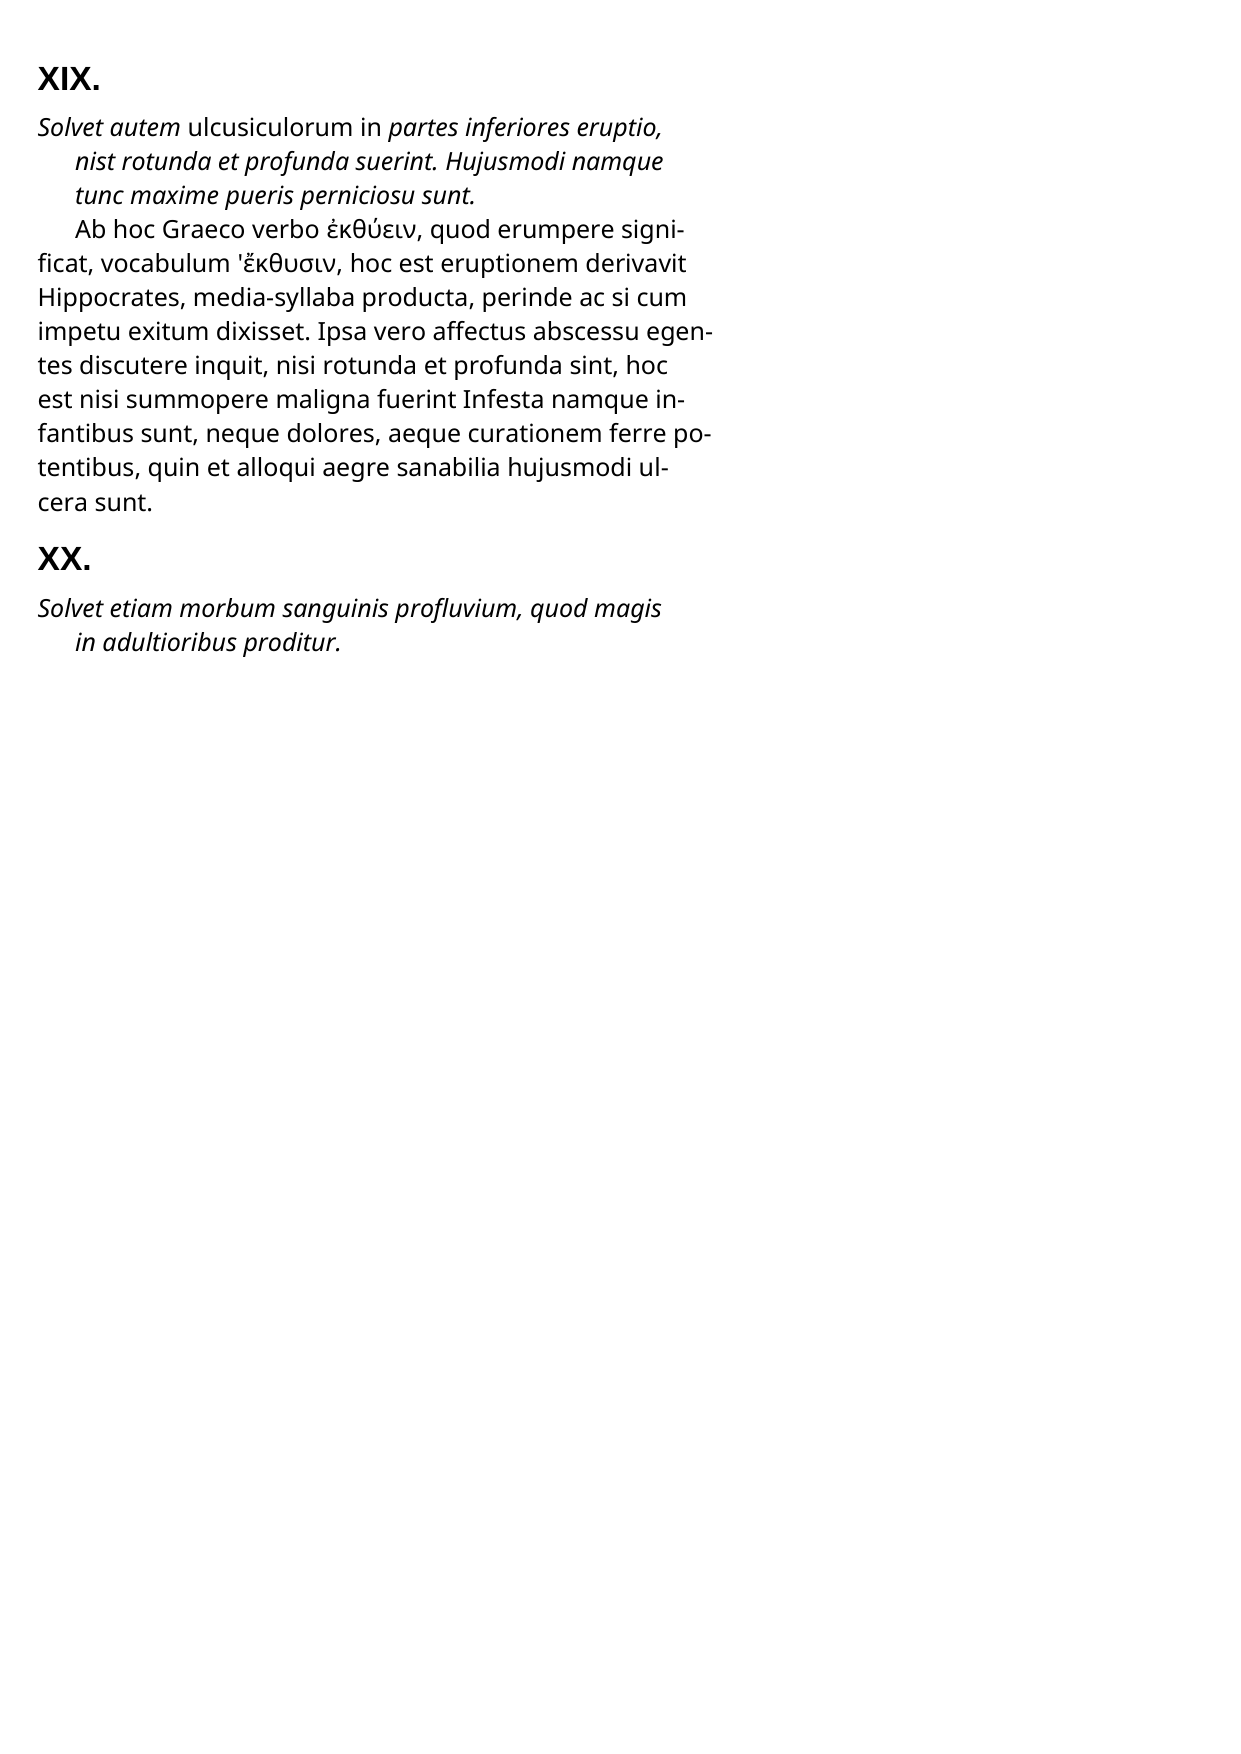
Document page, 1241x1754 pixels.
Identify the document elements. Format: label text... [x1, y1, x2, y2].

text Solvet autem ulcusiculorum in partes inferiores eruptio, nist rotunda et profunda suerint. Hujusmodi namque tunc maxime pueris perniciosu sunt. [37, 109, 1203, 212]
subtitle XIX. [37, 58, 1203, 97]
text Solvet etiam morbum sanguinis profluvium, quod magis in adultioribus proditur. [37, 590, 1203, 658]
subtitle XX. [37, 539, 1203, 578]
text Ab hoc Graeco verbo ἐκθύειν, quod erumpere signi- ficat, vocabulum 'ἔκθυσιν, hoc est eruptionem derivavit Hippocrates, media-syllaba producta, perinde ac si cum impetu exitum dixisset. Ipsa vero affectus abscessu egen- tes discutere inquit, nisi rotunda et profunda sint, hoc est nisi summopere maligna fuerint Infesta namque in- fantibus sunt, neque dolores, aeque curationem ferre po- tentibus, quin et alloqui aegre sanabilia hujusmodi ul- cera sunt. [37, 212, 1203, 518]
